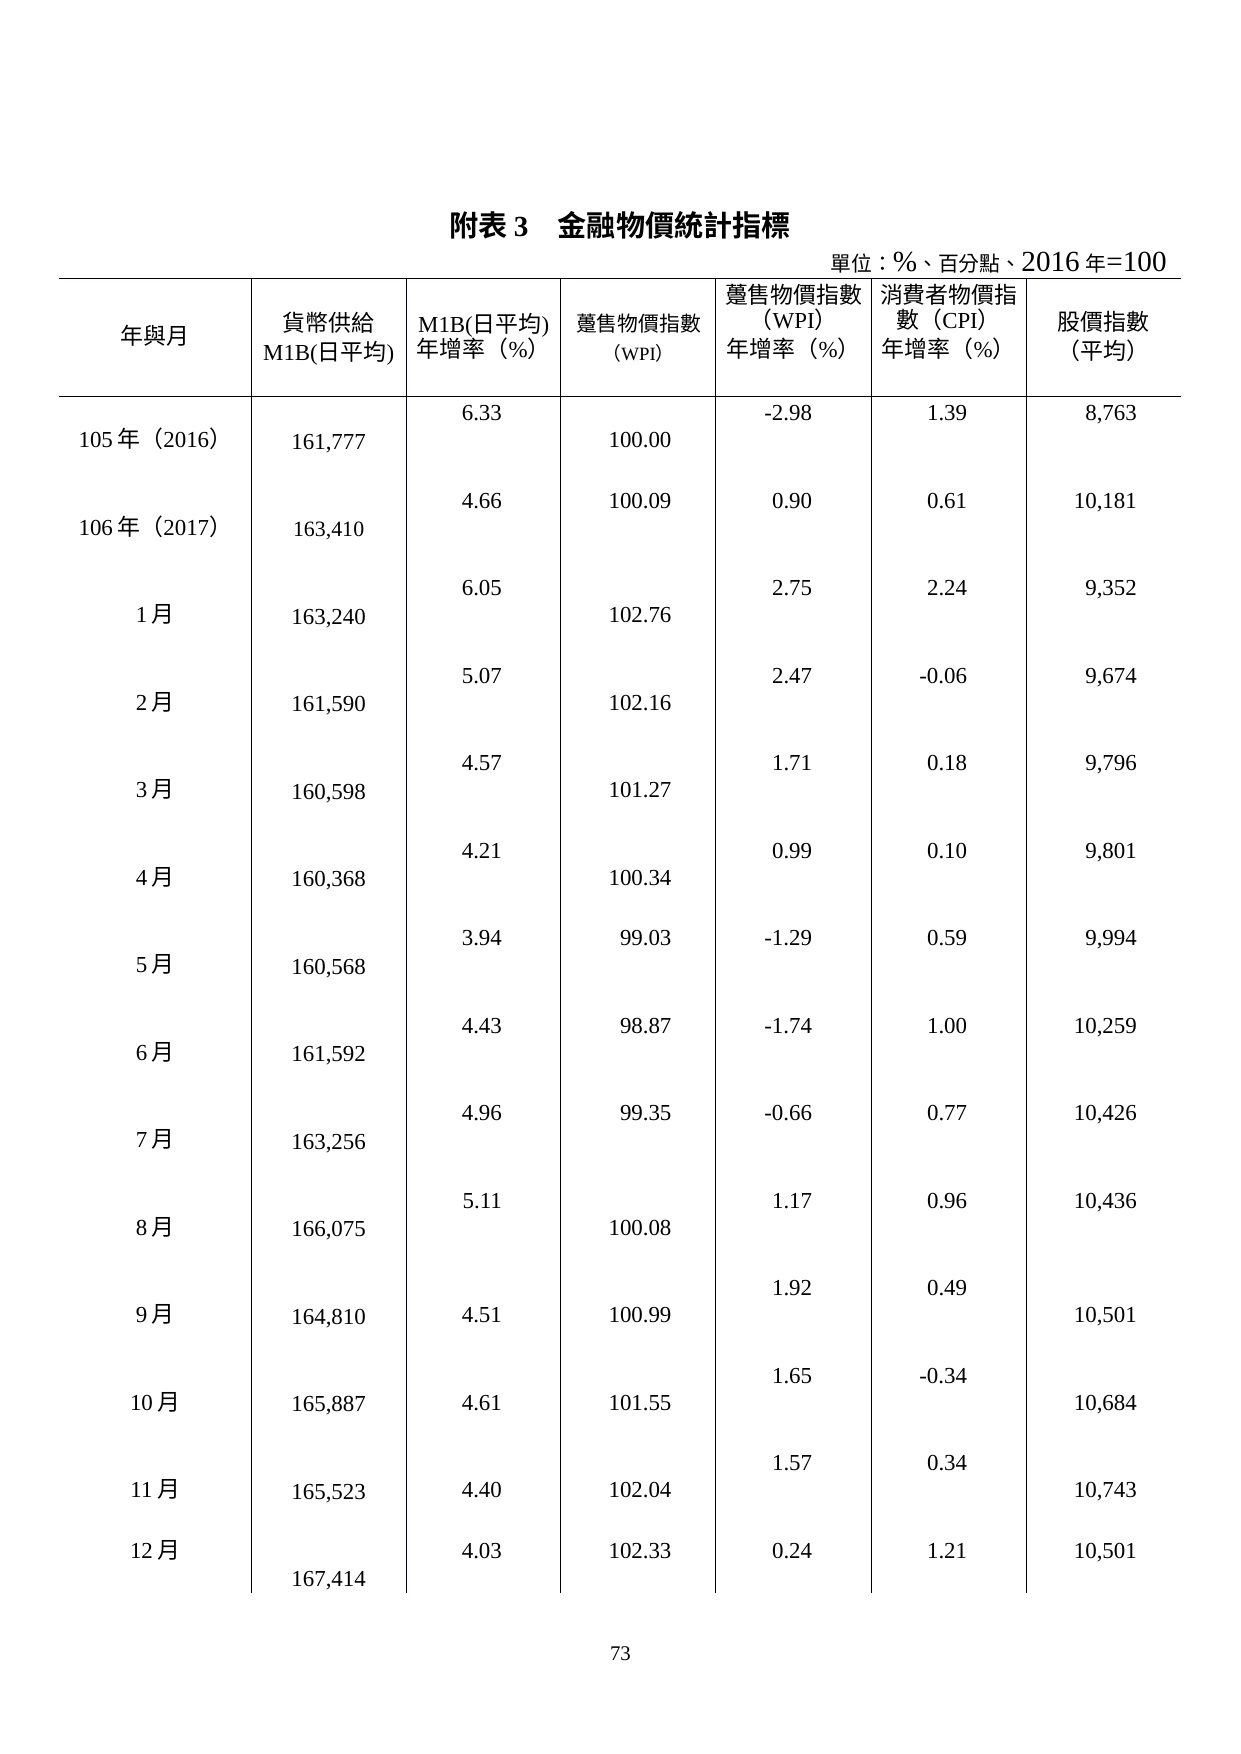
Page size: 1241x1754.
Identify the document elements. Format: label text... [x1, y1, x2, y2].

table_cell 5月 [59, 922, 251, 1009]
table_cell 10月 [59, 1359, 251, 1447]
table_cell 0.49 [872, 1272, 1026, 1359]
table_cell 167,414 [252, 1534, 406, 1592]
table_cell 1.21 [872, 1534, 1026, 1592]
table_header 躉售物價指數（WPI） [561, 279, 715, 396]
table_header 股價指數 （平均） [1027, 279, 1181, 396]
table_cell 3月 [59, 747, 251, 834]
table_cell 2.47 [716, 659, 871, 747]
table_cell 1月 [59, 572, 251, 659]
table_cell 102.33 [561, 1534, 715, 1592]
table_cell 2.24 [872, 572, 1026, 659]
table_cell 12月 [59, 1534, 251, 1592]
table_cell 9,352 [1027, 572, 1181, 659]
table_cell 166,075 [252, 1184, 406, 1272]
table_cell 5.07 [407, 659, 560, 747]
table_cell 6.05 [407, 572, 560, 659]
table_cell 10,181 [1027, 484, 1181, 572]
table_cell 1.71 [716, 747, 871, 834]
table_cell 102.16 [561, 659, 715, 747]
table_cell 161,590 [252, 659, 406, 747]
table_cell 163,256 [252, 1097, 406, 1184]
table_cell 4.03 [407, 1534, 560, 1592]
table_cell 1.57 [716, 1447, 871, 1534]
table_cell 1.00 [872, 1009, 1026, 1097]
table_cell 4.51 [407, 1272, 560, 1359]
table_cell 8月 [59, 1184, 251, 1272]
table_cell 9,994 [1027, 922, 1181, 1009]
table_cell 0.90 [716, 484, 871, 572]
table_cell 3.94 [407, 922, 560, 1009]
table_header 消費者物價指數（CPI） 年增率（%） [872, 279, 1026, 396]
table_cell 165,887 [252, 1359, 406, 1447]
table_cell 9,801 [1027, 834, 1181, 922]
table_cell 4.66 [407, 484, 560, 572]
table_cell 9,674 [1027, 659, 1181, 747]
table_cell 160,368 [252, 834, 406, 922]
table_cell 160,568 [252, 922, 406, 1009]
table_cell 2月 [59, 659, 251, 747]
table_cell 160,598 [252, 747, 406, 834]
table_cell 100.99 [561, 1272, 715, 1359]
table_cell 10,743 [1027, 1447, 1181, 1534]
table_cell 1.65 [716, 1359, 871, 1447]
table_header M1B(日平均)年增率（%） [407, 279, 560, 396]
table_cell 161,592 [252, 1009, 406, 1097]
table_cell 10,259 [1027, 1009, 1181, 1097]
table_cell 165,523 [252, 1447, 406, 1534]
table_cell -2.98 [716, 397, 871, 484]
table_header 躉售物價指數（WPI） 年增率（%） [716, 279, 871, 396]
table_cell 102.76 [561, 572, 715, 659]
text 單位：%、百分點、2016年=100 [177, 244, 1166, 278]
table_cell 10,684 [1027, 1359, 1181, 1447]
table_cell 161,777 [252, 397, 406, 484]
table_cell 6.33 [407, 397, 560, 484]
table_cell 101.27 [561, 747, 715, 834]
table_cell 0.24 [716, 1534, 871, 1592]
table_cell 9,796 [1027, 747, 1181, 834]
table_cell 9月 [59, 1272, 251, 1359]
table_cell 2.75 [716, 572, 871, 659]
table_cell 100.08 [561, 1184, 715, 1272]
table_cell 10,501 [1027, 1272, 1181, 1359]
table_cell -1.74 [716, 1009, 871, 1097]
table_cell 98.87 [561, 1009, 715, 1097]
table_cell 11月 [59, 1447, 251, 1534]
table_cell 1.39 [872, 397, 1026, 484]
table_cell -0.66 [716, 1097, 871, 1184]
table_cell 6月 [59, 1009, 251, 1097]
table_cell 0.18 [872, 747, 1026, 834]
table_cell 10,436 [1027, 1184, 1181, 1272]
table_header 年與月 [59, 279, 251, 396]
table_cell 4.57 [407, 747, 560, 834]
table_cell 10,501 [1027, 1534, 1181, 1592]
table_cell 163,410 [252, 484, 406, 572]
table_cell 1.92 [716, 1272, 871, 1359]
table_cell 0.10 [872, 834, 1026, 922]
table_cell 4.96 [407, 1097, 560, 1184]
table_cell 7月 [59, 1097, 251, 1184]
table_cell 99.35 [561, 1097, 715, 1184]
table_cell 4.43 [407, 1009, 560, 1097]
table_cell 0.99 [716, 834, 871, 922]
table_cell 100.09 [561, 484, 715, 572]
table_cell 0.61 [872, 484, 1026, 572]
text 附表3 金融物價統計指標 [177, 207, 1063, 244]
table_cell 8,763 [1027, 397, 1181, 484]
table_header 貨幣供給M1B(日平均) [252, 279, 406, 396]
table_cell 0.77 [872, 1097, 1026, 1184]
table_cell 10,426 [1027, 1097, 1181, 1184]
table_cell -0.06 [872, 659, 1026, 747]
table_cell 163,240 [252, 572, 406, 659]
table_cell 164,810 [252, 1272, 406, 1359]
table_cell 105年（2016） [59, 397, 251, 484]
table_cell 4.40 [407, 1447, 560, 1534]
table_cell -0.34 [872, 1359, 1026, 1447]
table_cell 4.21 [407, 834, 560, 922]
table_cell 106年（2017） [59, 484, 251, 572]
table_cell 0.96 [872, 1184, 1026, 1272]
table_cell 102.04 [561, 1447, 715, 1534]
table_cell 5.11 [407, 1184, 560, 1272]
table_cell 4.61 [407, 1359, 560, 1447]
table_cell 101.55 [561, 1359, 715, 1447]
table_cell 1.17 [716, 1184, 871, 1272]
table_cell 99.03 [561, 922, 715, 1009]
table_cell 4月 [59, 834, 251, 922]
table_cell 0.59 [872, 922, 1026, 1009]
table_cell 100.00 [561, 397, 715, 484]
table_cell -1.29 [716, 922, 871, 1009]
table_cell 0.34 [872, 1447, 1026, 1534]
table_cell 100.34 [561, 834, 715, 922]
